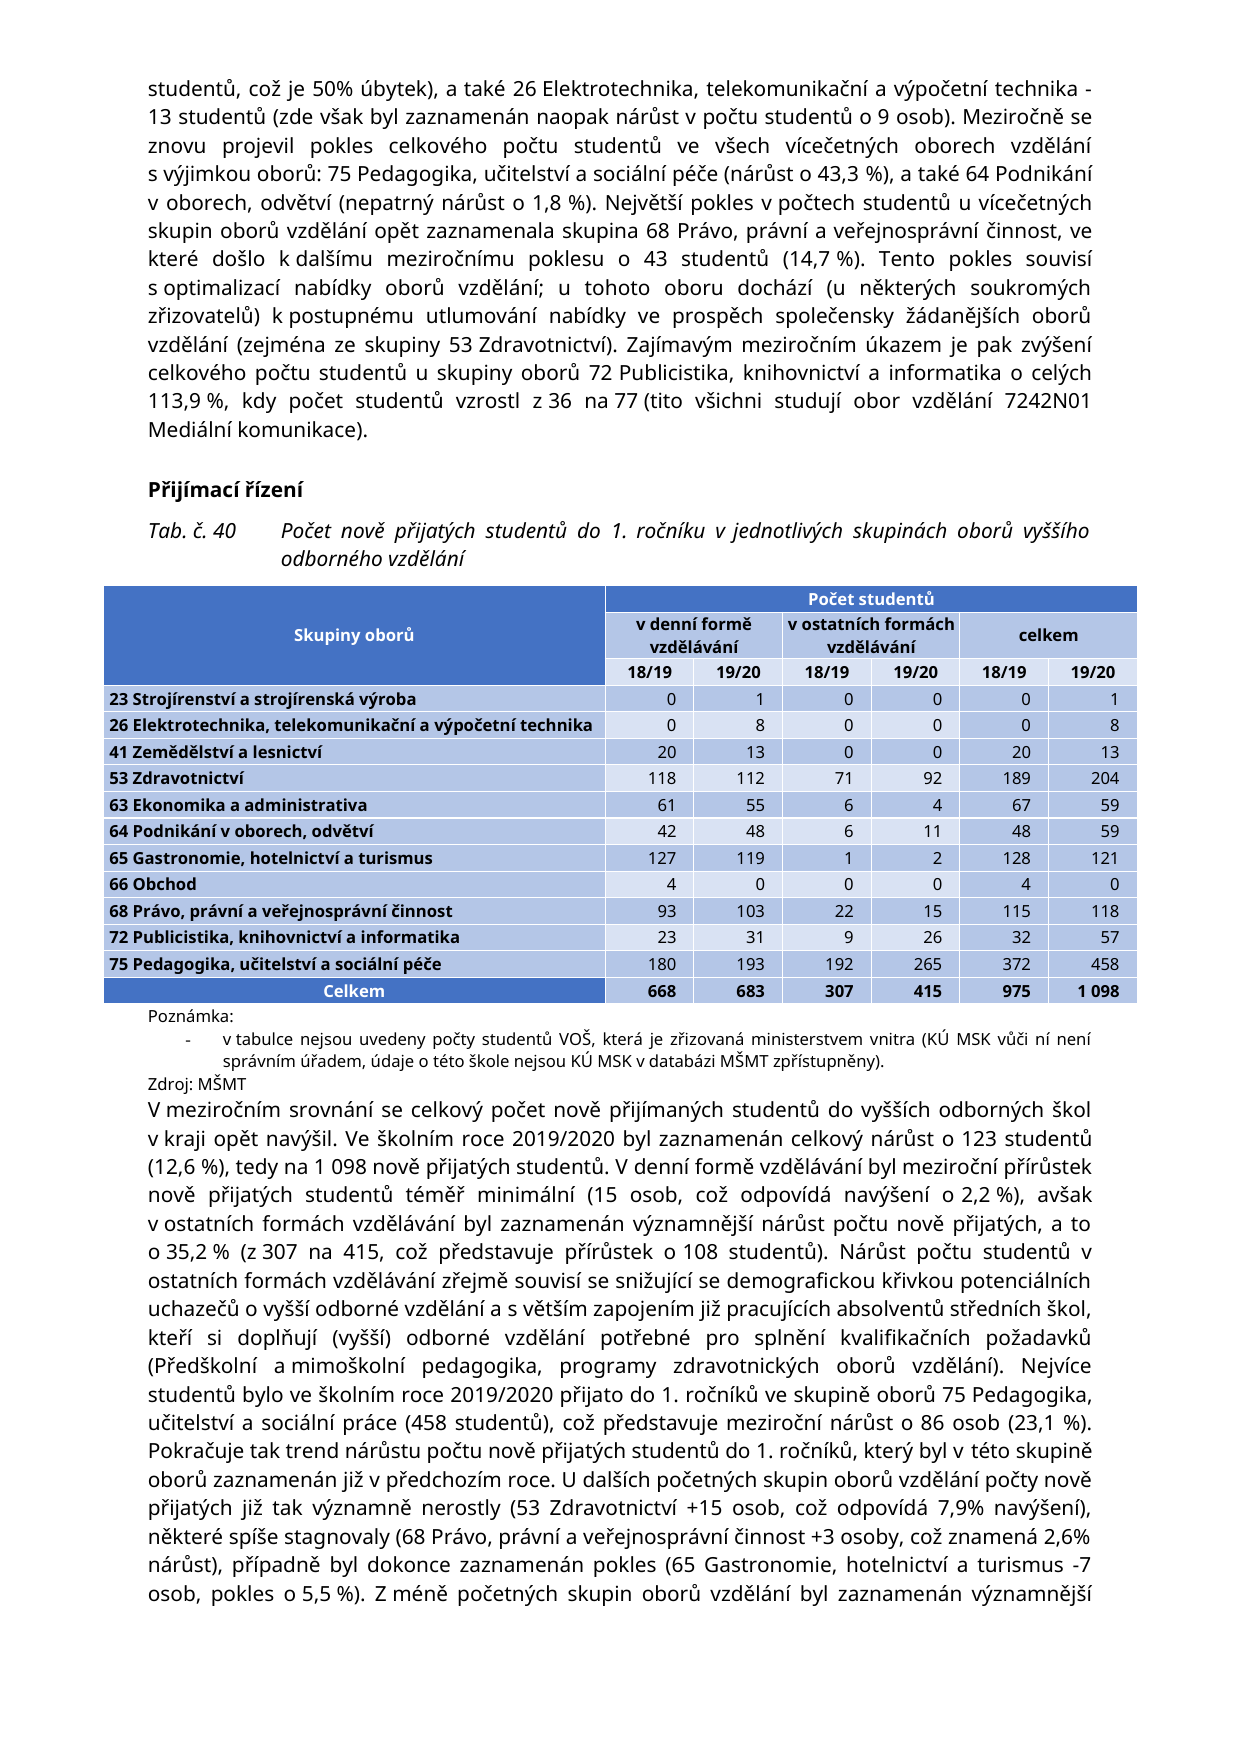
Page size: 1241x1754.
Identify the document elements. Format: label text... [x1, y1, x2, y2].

table_cell 13 [1049, 739, 1137, 764]
text V meziročním srovnání se celkový počet nově přijímaných studentů do vyšších odborných škol v kraji opět navýšil. Ve školním roce 2019/2020 byl zaznamenán celkový nárůst o 123 studentů (12,6 %), tedy na 1 098 nově přijatých studentů. V denní formě vzdělávání byl meziroční přírůstek nově přijatých studentů téměř minimální (15 osob, což odpovídá navýšení o 2,2 %), avšak v ostatních formách vzdělávání byl zaznamenán významnější nárůst počtu nově přijatých, a to o 35,2 % (z 307 na 415, což představuje přírůstek o 108 studentů). Nárůst počtu studentů v ostatních formách vzdělávání zřejmě souvisí se snižující se demografickou křivkou potenciálních uchazečů o vyšší odborné vzdělání a s větším zapojením již pracujících absolventů středních škol, kteří si doplňují (vyšší) odborné vzdělání potřebné pro splnění kvalifikačních požadavků (Předškolní a mimoškolní pedagogika, programy zdravotnických oborů vzdělání). Nejvíce studentů bylo ve školním roce 2019/2020 přijato do 1. ročníků ve skupině oborů 75 Pedagogika, učitelství a sociální práce (458 studentů), což představuje meziroční nárůst o 86 osob (23,1 %). Pokračuje tak trend nárůstu počtu nově přijatých studentů do 1. ročníků, který byl v této skupině oborů zaznamenán již v předchozím roce. U dalších početných skupin oborů vzdělání počty nově přijatých již tak významně nerostly (53 Zdravotnictví +15 osob, což odpovídá 7,9% navýšení), některé spíše stagnovaly (68 Právo, právní a veřejnosprávní činnost +3 osoby, což znamená 2,6% nárůst), případně byl dokonce zaznamenán pokles (65 Gastronomie, hotelnictví a turismus -7 osob, pokles o 5,5 %). Z méně početných skupin oborů vzdělání byl zaznamenán významnější [148, 1095, 1092, 1607]
table_cell 55 [694, 792, 782, 817]
table_cell 59 [1049, 819, 1137, 844]
table_cell 93 [606, 898, 693, 924]
table_cell 18/19 [960, 659, 1048, 685]
table_cell 11 [872, 819, 959, 844]
table_cell 6 [783, 792, 871, 817]
list Počet nově přijatých studentů do 1. ročníku v jednotlivých skupinách oborů vyššího odborného vzdělání [148, 516, 1092, 573]
table_cell 20 [606, 739, 693, 764]
table_cell 48 [694, 819, 782, 844]
table_cell 67 [960, 792, 1048, 817]
table_cell 112 [694, 765, 782, 791]
table_cell 265 [872, 951, 959, 977]
table_cell 128 [960, 845, 1048, 871]
table_cell 127 [606, 845, 693, 871]
table_cell 31 [694, 925, 782, 950]
table_cell 41 Zemědělství a lesnictví [104, 739, 605, 764]
table_cell 668 [606, 978, 693, 1003]
table_header Počet studentů [606, 586, 1137, 612]
table_cell 975 [960, 978, 1048, 1003]
table_cell 189 [960, 765, 1048, 791]
table_cell 61 [606, 792, 693, 817]
table_cell 118 [606, 765, 693, 791]
table_cell 1 [783, 845, 871, 871]
table_cell 0 [872, 739, 959, 764]
table_cell 8 [694, 712, 782, 738]
list v tabulce nejsou uvedeny počty studentů VOŠ, která je zřizovaná ministerstvem vnitra (KÚ MSK vůči ní není správním úřadem, údaje o této škole nejsou KÚ MSK v databázi MŠMT zpřístupněny). [185, 1027, 1092, 1073]
table_cell 53 Zdravotnictví [104, 765, 605, 791]
table_cell 0 [872, 686, 959, 711]
table_cell 1 098 [1049, 978, 1137, 1003]
table_cell 92 [872, 765, 959, 791]
table_cell 48 [960, 819, 1048, 844]
table_cell 6 [783, 819, 871, 844]
table_cell 26 [872, 925, 959, 950]
table_cell 0 [606, 712, 693, 738]
table_cell 458 [1049, 951, 1137, 977]
table_cell 13 [694, 739, 782, 764]
table_cell 26 Elektrotechnika, telekomunikační a výpočetní technika [104, 712, 605, 738]
table_cell 18/19 [783, 659, 871, 685]
table_cell 72 Publicistika, knihovnictví a informatika [104, 925, 605, 950]
table_cell 0 [694, 872, 782, 897]
table_cell 307 [783, 978, 871, 1003]
table_cell 0 [783, 739, 871, 764]
table_cell 2 [872, 845, 959, 871]
table_cell 121 [1049, 845, 1137, 871]
table_cell 4 [872, 792, 959, 817]
table_cell 65 Gastronomie, hotelnictví a turismus [104, 845, 605, 871]
table_cell 193 [694, 951, 782, 977]
table_cell 63 Ekonomika a administrativa [104, 792, 605, 817]
table_cell 683 [694, 978, 782, 1003]
table_cell 0 [783, 712, 871, 738]
table_cell 0 [872, 872, 959, 897]
table_cell 8 [1049, 712, 1137, 738]
table_header Skupiny oborů [104, 586, 605, 685]
text Poznámka: [148, 1005, 1092, 1027]
table_cell 64 Podnikání v oborech, odvětví [104, 819, 605, 844]
table_cell 1 [694, 686, 782, 711]
table_cell 0 [960, 712, 1048, 738]
table_cell 415 [872, 978, 959, 1003]
table_cell 57 [1049, 925, 1137, 950]
table_cell 0 [1049, 872, 1137, 897]
table_cell 115 [960, 898, 1048, 924]
text Přijímací řízení [148, 475, 1092, 503]
table_cell 0 [960, 686, 1048, 711]
table_cell 15 [872, 898, 959, 924]
table_cell 118 [1049, 898, 1137, 924]
table_cell 119 [694, 845, 782, 871]
table_cell 4 [960, 872, 1048, 897]
table_cell 0 [783, 872, 871, 897]
table_cell celkem [960, 613, 1137, 658]
table_cell 22 [783, 898, 871, 924]
table_cell v ostatních formách vzdělávání [783, 613, 959, 658]
table_cell 372 [960, 951, 1048, 977]
table_cell Celkem [104, 978, 605, 1003]
table_cell 32 [960, 925, 1048, 950]
table_cell 19/20 [872, 659, 959, 685]
table_cell 19/20 [1049, 659, 1137, 685]
table_cell 4 [606, 872, 693, 897]
table_cell 180 [606, 951, 693, 977]
text Zdroj: MŠMT [148, 1073, 1092, 1095]
table_cell 19/20 [694, 659, 782, 685]
table_cell 1 [1049, 686, 1137, 711]
table_cell 20 [960, 739, 1048, 764]
table_cell 18/19 [606, 659, 693, 685]
table_cell 23 Strojírenství a strojírenská výroba [104, 686, 605, 711]
table_cell 66 Obchod [104, 872, 605, 897]
table_cell 192 [783, 951, 871, 977]
table_cell 0 [606, 686, 693, 711]
table_cell 23 [606, 925, 693, 950]
table_cell 59 [1049, 792, 1137, 817]
table_cell 9 [783, 925, 871, 950]
table_cell 68 Právo, právní a veřejnosprávní činnost [104, 898, 605, 924]
table_cell 103 [694, 898, 782, 924]
text studentů, což je 50% úbytek), a také 26 Elektrotechnika, telekomunikační a výpočetní technika - 13 studentů (zde však byl zaznamenán naopak nárůst v počtu studentů o 9 osob). Meziročně se znovu projevil pokles celkového počtu studentů ve všech vícečetných oborech vzdělání s výjimkou oborů: 75 Pedagogika, učitelství a sociální péče (nárůst o 43,3 %), a také 64 Podnikání v oborech, odvětví (nepatrný nárůst o 1,8 %). Největší pokles v počtech studentů u vícečetných skupin oborů vzdělání opět zaznamenala skupina 68 Právo, právní a veřejnosprávní činnost, ve které došlo k dalšímu meziročnímu poklesu o 43 studentů (14,7 %). Tento pokles souvisí s optimalizací nabídky oborů vzdělání; u tohoto oboru dochází (u některých soukromých zřizovatelů) k postupnému utlumování nabídky ve prospěch společensky žádanějších oborů vzdělání (zejména ze skupiny 53 Zdravotnictví). Zajímavým meziročním úkazem je pak zvýšení celkového počtu studentů u skupiny oborů 72 Publicistika, knihovnictví a informatika o celých 113,9 %, kdy počet studentů vzrostl z 36 na 77 (tito všichni studují obor vzdělání 7242N01 Mediální komunikace). [148, 74, 1092, 443]
table_cell 0 [783, 686, 871, 711]
table_cell 0 [872, 712, 959, 738]
table_cell 204 [1049, 765, 1137, 791]
table_cell v denní formě vzdělávání [606, 613, 782, 658]
table_cell 42 [606, 819, 693, 844]
table_cell 71 [783, 765, 871, 791]
table_cell 75 Pedagogika, učitelství a sociální péče [104, 951, 605, 977]
